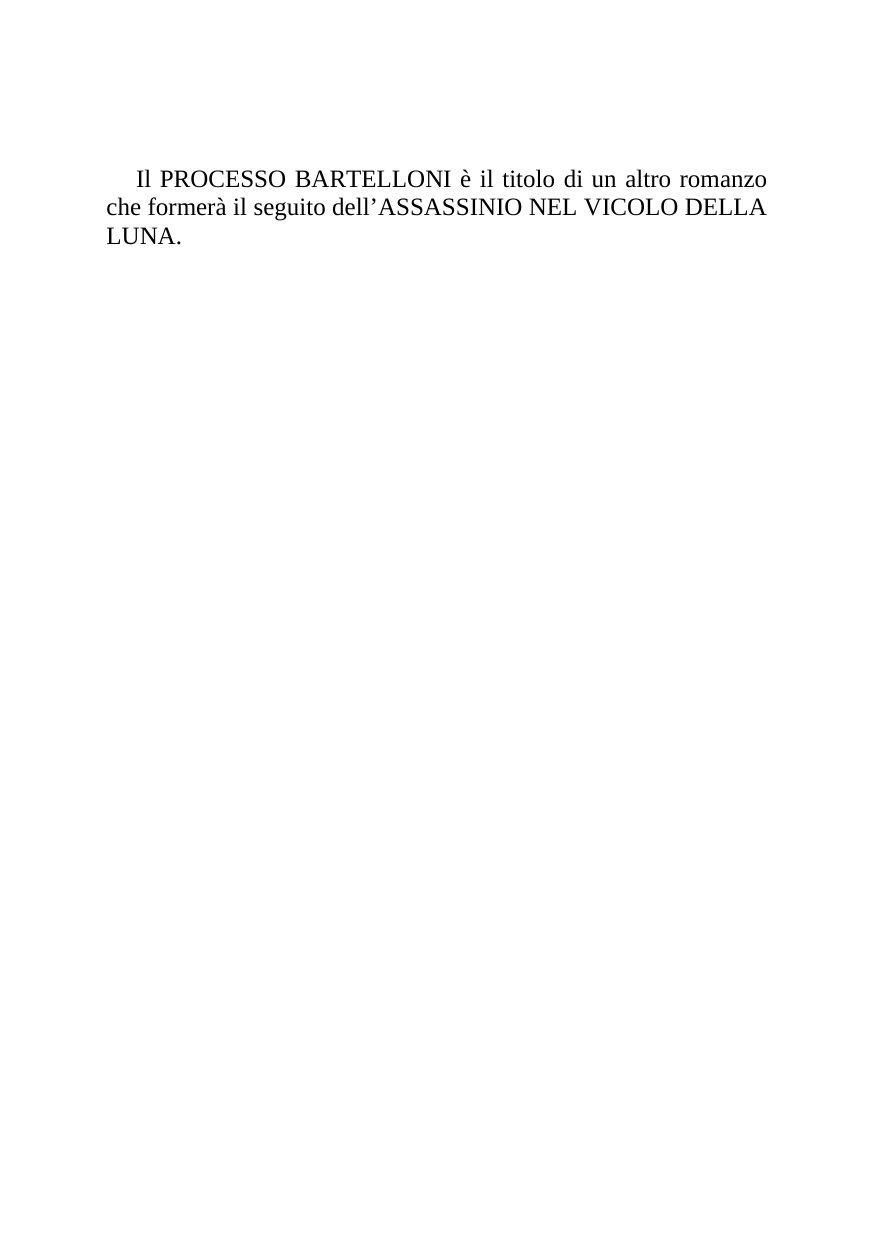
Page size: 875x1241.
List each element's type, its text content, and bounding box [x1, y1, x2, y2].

text Il PROCESSO BARTELLONI è il titolo di un altro romanzo che formerà il seguito dell’ASSASSINIO NEL VICOLO DELLA LUNA. [106, 164, 768, 250]
